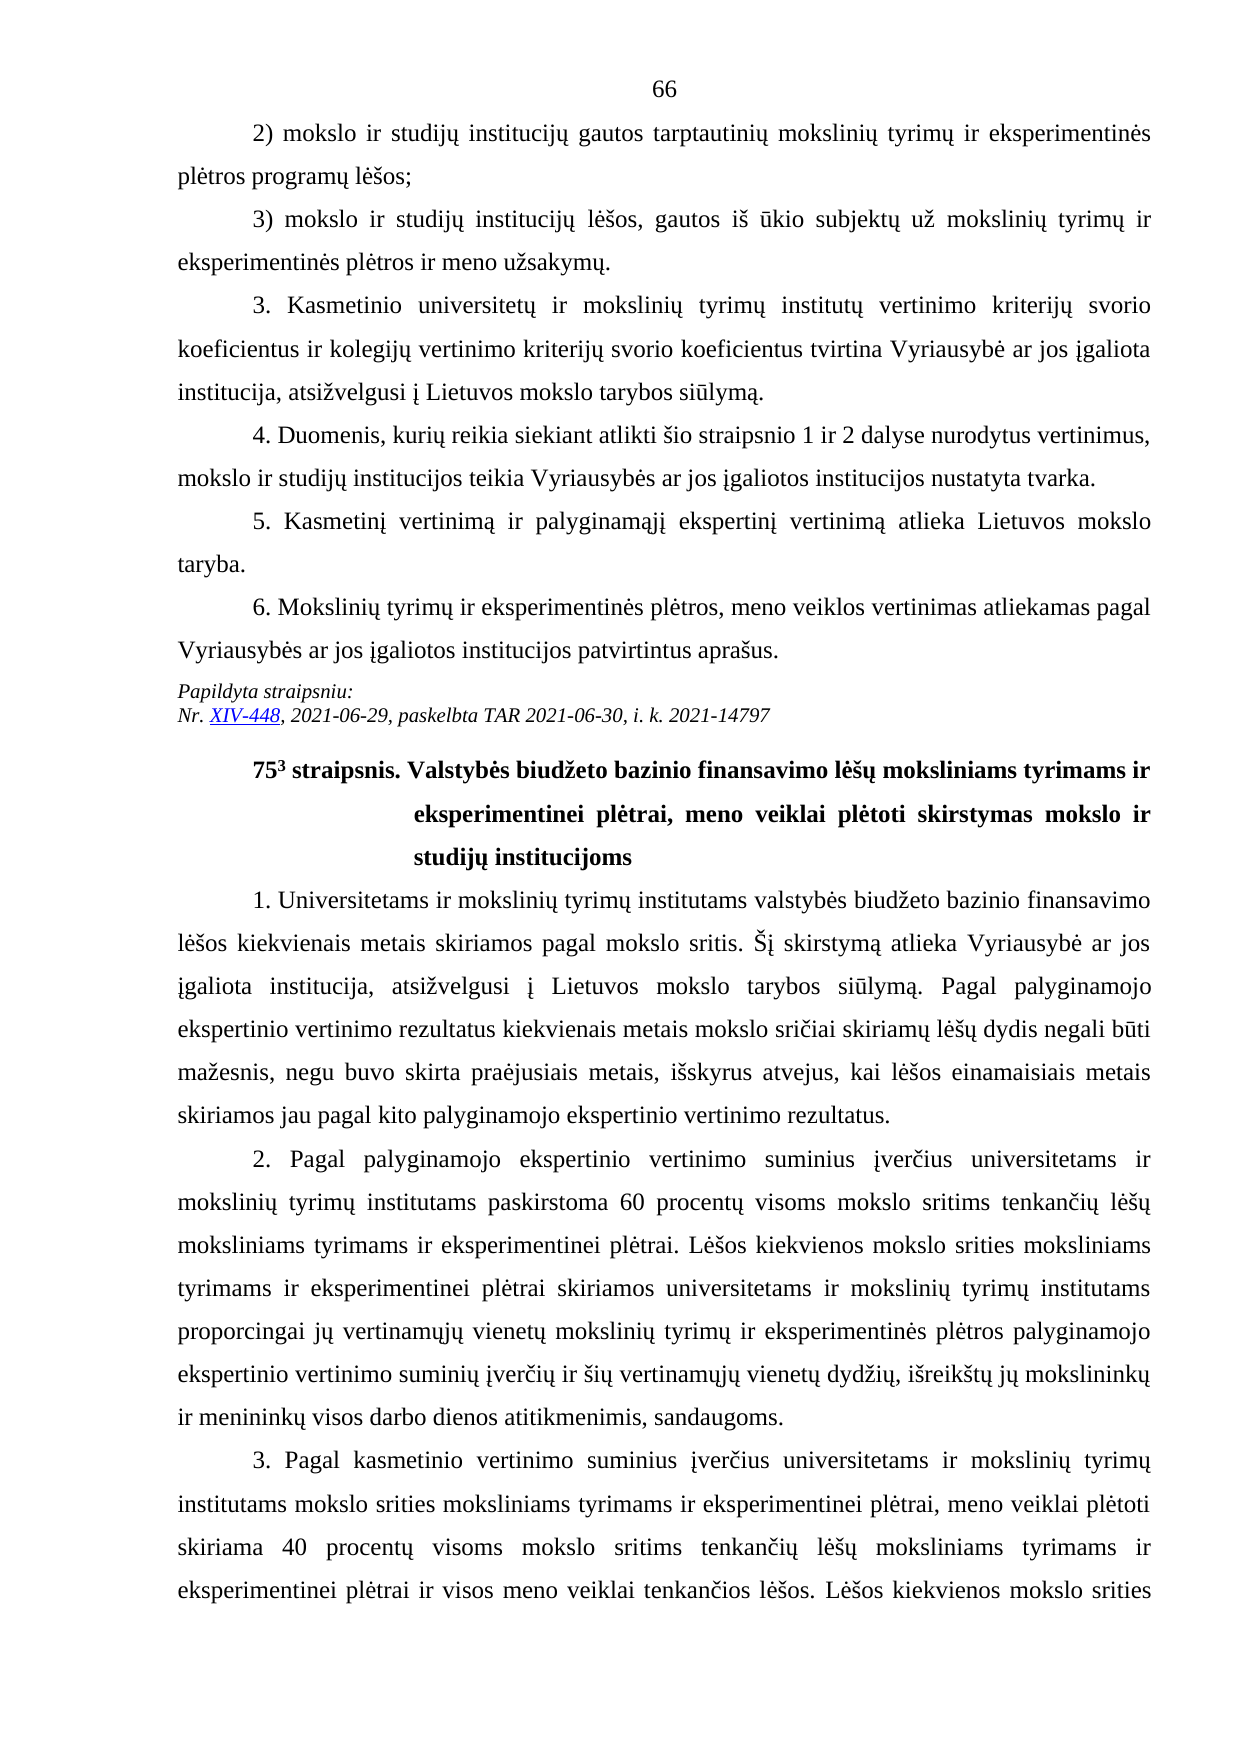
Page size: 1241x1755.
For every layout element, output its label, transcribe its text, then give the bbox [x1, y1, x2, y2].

text 753 straipsnis. Valstybės biudžeto bazinio finansavimo lėšų moksliniams tyrimams ir eksperimentinei plėtrai, meno veiklai plėtoti skirstymas mokslo ir studijų institucijoms [252, 756, 1152, 871]
text 3. Pagal kasmetinio vertinimo suminius įverčius universitetams ir mokslinių tyrimų institutams mokslo srities moksliniams tyrimams ir eksperimentinei plėtrai, meno veiklai plėtoti skiriama 40 procentų visoms mokslo sritims tenkančių lėšų moksliniams tyrimams ir eksperimentinei plėtrai ir visos meno veiklai tenkančios lėšos. Lėšos kiekvienos mokslo srities [177, 1446, 1152, 1604]
text 3) mokslo ir studijų institucijų lėšos, gautos iš ūkio subjektų už mokslinių tyrimų ir eksperimentinės plėtros ir meno užsakymų. [177, 204, 1152, 276]
text 2) mokslo ir studijų institucijų gautos tarptautinių mokslinių tyrimų ir eksperimentinės plėtros programų lėšos; [177, 118, 1152, 190]
text 2. Pagal palyginamojo ekspertinio vertinimo suminius įverčius universitetams ir mokslinių tyrimų institutams paskirstoma 60 procentų visoms mokslo sritims tenkančių lėšų moksliniams tyrimams ir eksperimentinei plėtrai. Lėšos kiekvienos mokslo srities moksliniams tyrimams ir eksperimentinei plėtrai skiriamos universitetams ir mokslinių tyrimų institutams proporcingai jų vertinamųjų vienetų mokslinių tyrimų ir eksperimentinės plėtros palyginamojo ekspertinio vertinimo suminių įverčių ir šių vertinamųjų vienetų dydžių, išreikštų jų mokslininkų ir menininkų visos darbo dienos atitikmenimis, sandaugoms. [177, 1144, 1152, 1431]
text Nr. XIV-448, 2021-06-29, paskelbta TAR 2021-06-30, i. k. 2021-14797 [177, 703, 1152, 727]
text 6. Mokslinių tyrimų ir eksperimentinės plėtros, meno veiklos vertinimas atliekamas pagal Vyriausybės ar jos įgaliotos institucijos patvirtintus aprašus. [177, 592, 1152, 664]
text 5. Kasmetinį vertinimą ir palyginamąjį ekspertinį vertinimą atlieka Lietuvos mokslo taryba. [177, 506, 1152, 578]
text 3. Kasmetinio universitetų ir mokslinių tyrimų institutų vertinimo kriterijų svorio koeficientus ir kolegijų vertinimo kriterijų svorio koeficientus tvirtina Vyriausybė ar jos įgaliota institucija, atsižvelgusi į Lietuvos mokslo tarybos siūlymą. [177, 291, 1152, 406]
text 4. Duomenis, kurių reikia siekiant atlikti šio straipsnio 1 ir 2 dalyse nurodytus vertinimus, mokslo ir studijų institucijos teikia Vyriausybės ar jos įgaliotos institucijos nustatyta tvarka. [177, 420, 1152, 492]
text 1. Universitetams ir mokslinių tyrimų institutams valstybės biudžeto bazinio finansavimo lėšos kiekvienais metais skiriamos pagal mokslo sritis. Šį skirstymą atlieka Vyriausybė ar jos įgaliota institucija, atsižvelgusi į Lietuvos mokslo tarybos siūlymą. Pagal palyginamojo ekspertinio vertinimo rezultatus kiekvienais metais mokslo sričiai skiriamų lėšų dydis negali būti mažesnis, negu buvo skirta praėjusiais metais, išskyrus atvejus, kai lėšos einamaisiais metais skiriamos jau pagal kito palyginamojo ekspertinio vertinimo rezultatus. [177, 885, 1152, 1129]
text Papildyta straipsniu: [177, 679, 1152, 703]
